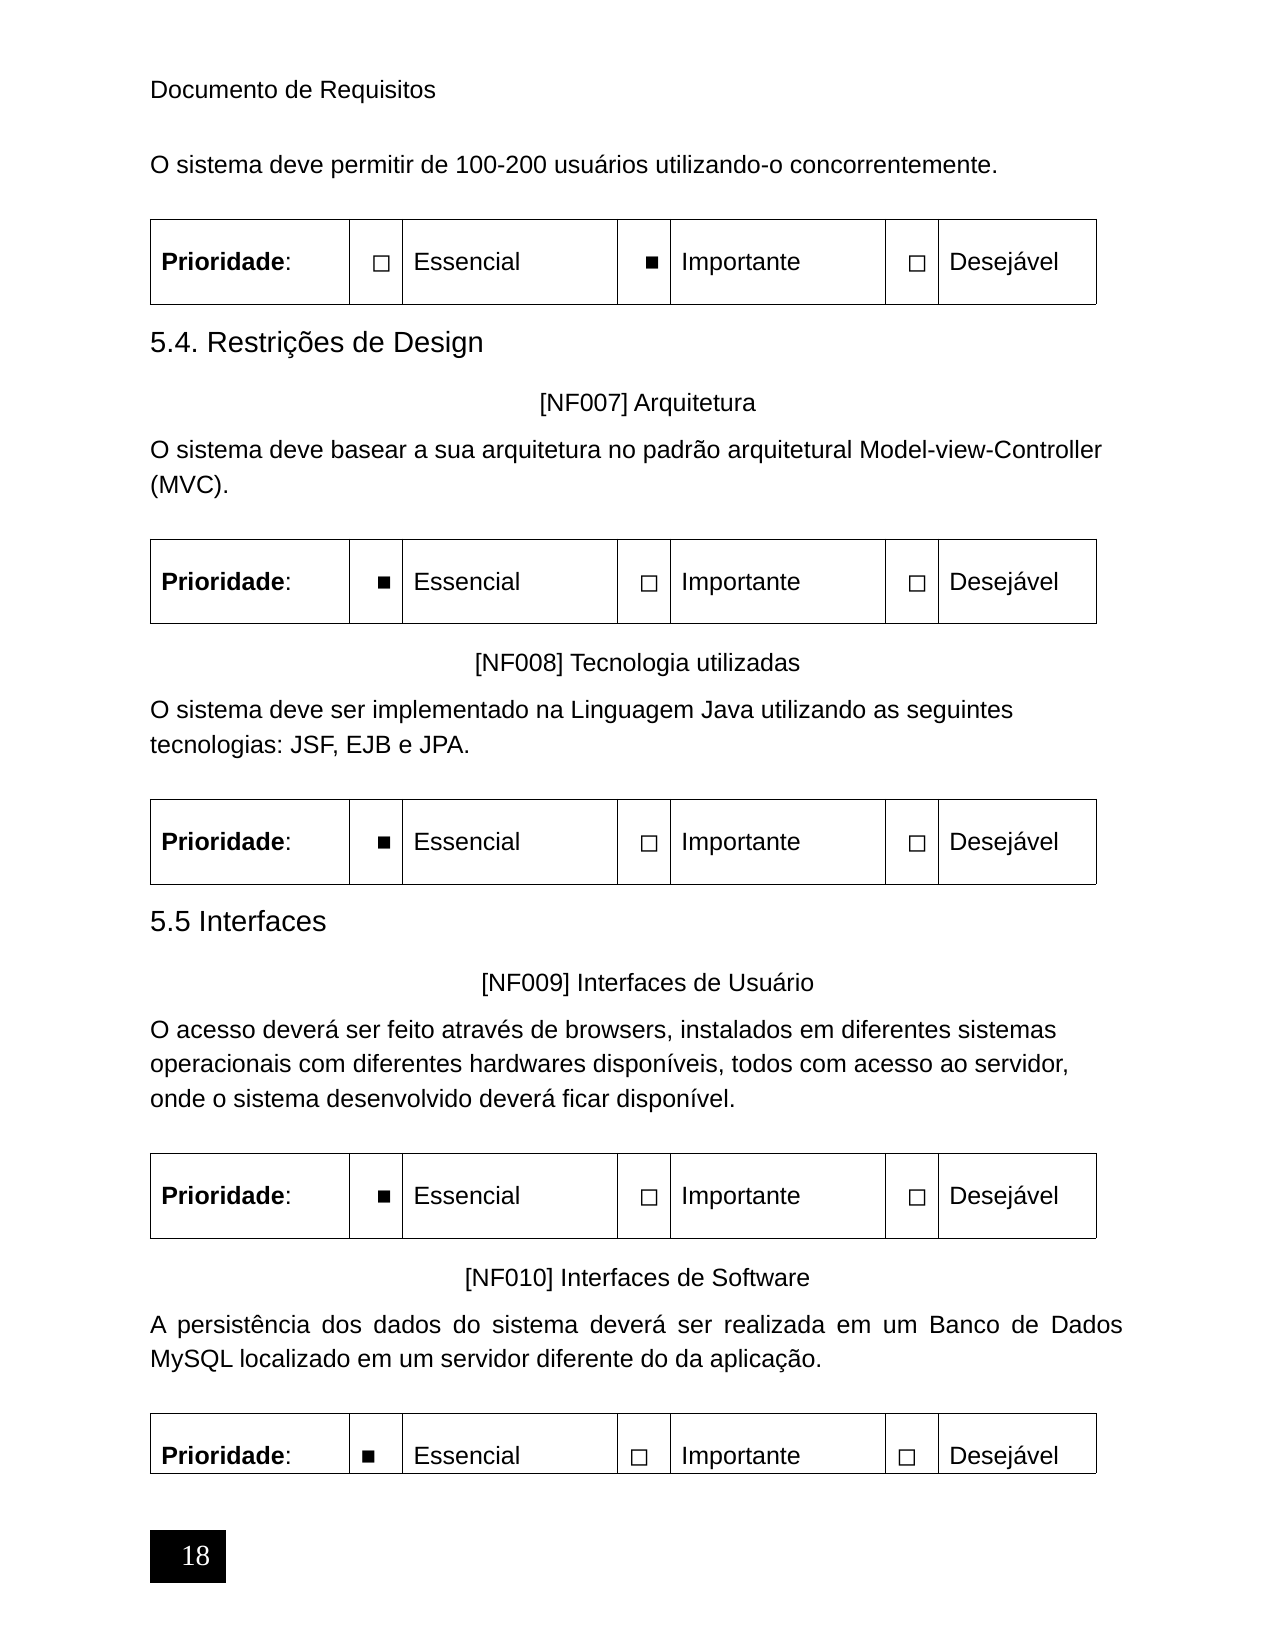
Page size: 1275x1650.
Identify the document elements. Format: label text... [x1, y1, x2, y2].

table_header Importante [671, 220, 885, 304]
table_header Importante [671, 1414, 885, 1473]
table_header Desejável [939, 1154, 1096, 1237]
table_header Prioridade: [151, 1154, 349, 1237]
text O sistema deve permitir de 100-200 usuários utilizando-o concorrentemente. [150, 150, 1125, 179]
table_header Essencial [403, 800, 617, 883]
table_header ◻ [618, 540, 670, 623]
table_header Desejável [939, 220, 1096, 304]
table_header ◻ [618, 800, 670, 883]
table_header Desejável [939, 540, 1096, 623]
table_header ◻ [618, 1154, 670, 1237]
table_header Essencial [403, 1154, 617, 1237]
table_header Importante [671, 540, 885, 623]
table_header ◻ [350, 220, 402, 304]
table_header ◻ [886, 220, 938, 304]
table_header ◻ [886, 1414, 938, 1473]
table_header Prioridade: [151, 220, 349, 304]
text [NF008] Tecnologia utilizadas [150, 648, 1125, 677]
table_header Prioridade: [151, 800, 349, 883]
text O sistema deve basear a sua arquitetura no padrão arquitetural Model-view-Controller (MVC). [150, 435, 1125, 498]
table_header ◻ [618, 1414, 670, 1473]
table_header ■ [350, 540, 402, 623]
table_header Prioridade: [151, 1414, 349, 1473]
table_header ■ [618, 220, 670, 304]
table_header Essencial [403, 540, 617, 623]
table_header Essencial [403, 1414, 617, 1473]
table_header ■ [350, 1154, 402, 1237]
text A persistência dos dados do sistema deverá ser realizada em um Banco de Dados MySQL localizado em um servidor diferente do da aplicação. [150, 1309, 1125, 1373]
table_header ◻ [886, 800, 938, 883]
text [NF010] Interfaces de Software [150, 1263, 1125, 1291]
subtitle 5.5 Interfaces [150, 904, 1125, 938]
table_header Essencial [403, 220, 617, 304]
table_header ■ [350, 800, 402, 883]
table_header ■ [350, 1414, 402, 1473]
table_header ◻ [886, 540, 938, 623]
subtitle 5.4. Restrições de Design [150, 324, 1125, 358]
text O sistema deve ser implementado na Linguagem Java utilizando as seguintes tecnologias: JSF, EJB e JPA. [150, 695, 1125, 758]
table_header Desejável [939, 1414, 1096, 1473]
table_header ◻ [886, 1154, 938, 1237]
text O acesso deverá ser feito através de browsers, instalados em diferentes sistemas operacionais com diferentes hardwares disponíveis, todos com acesso ao servidor, onde o sistema desenvolvido deverá ficar disponível. [150, 1015, 1125, 1113]
text [NF007] Arquitetura [170, 388, 1125, 417]
text [NF009] Interfaces de Usuário [170, 968, 1125, 997]
table_header Desejável [939, 800, 1096, 883]
table_header Importante [671, 800, 885, 883]
table_header Importante [671, 1154, 885, 1237]
table_header Prioridade: [151, 540, 349, 623]
